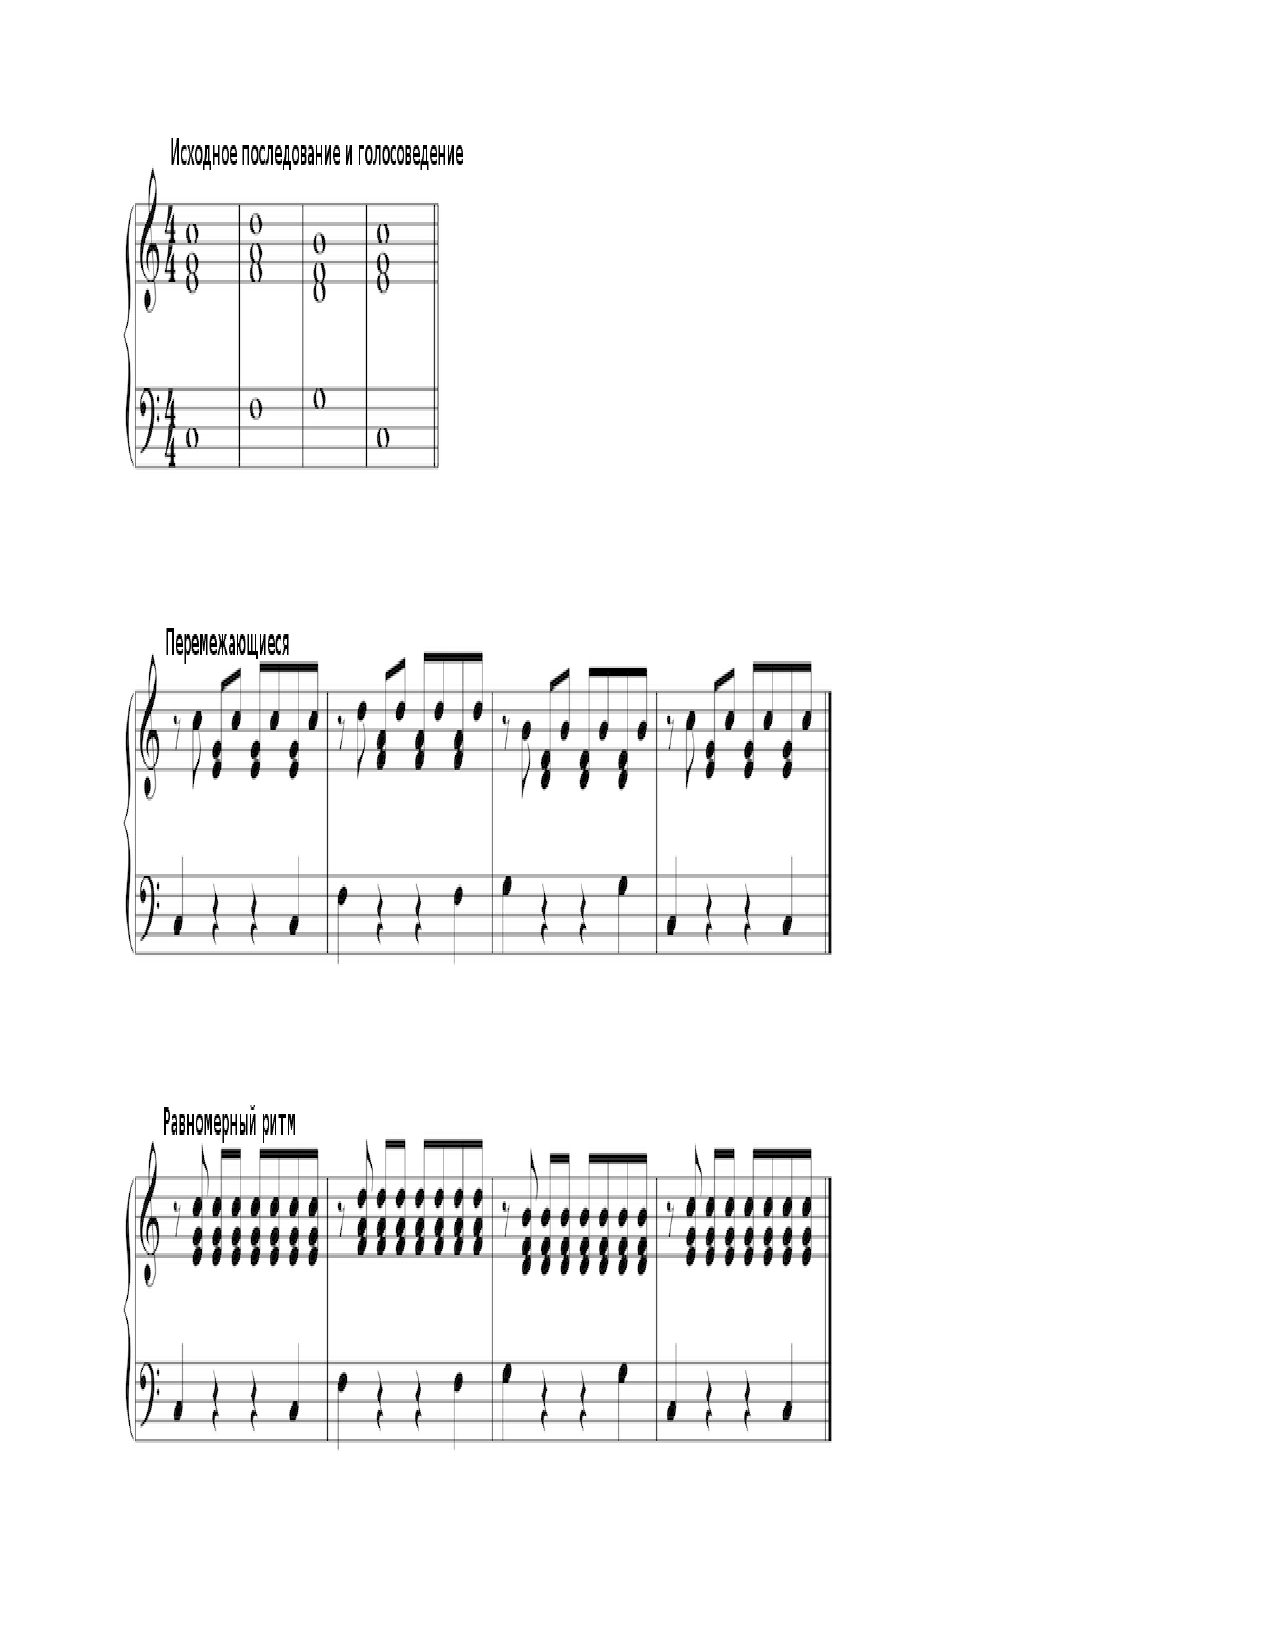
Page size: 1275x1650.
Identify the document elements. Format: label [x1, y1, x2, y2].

picture [118, 118, 836, 1532]
